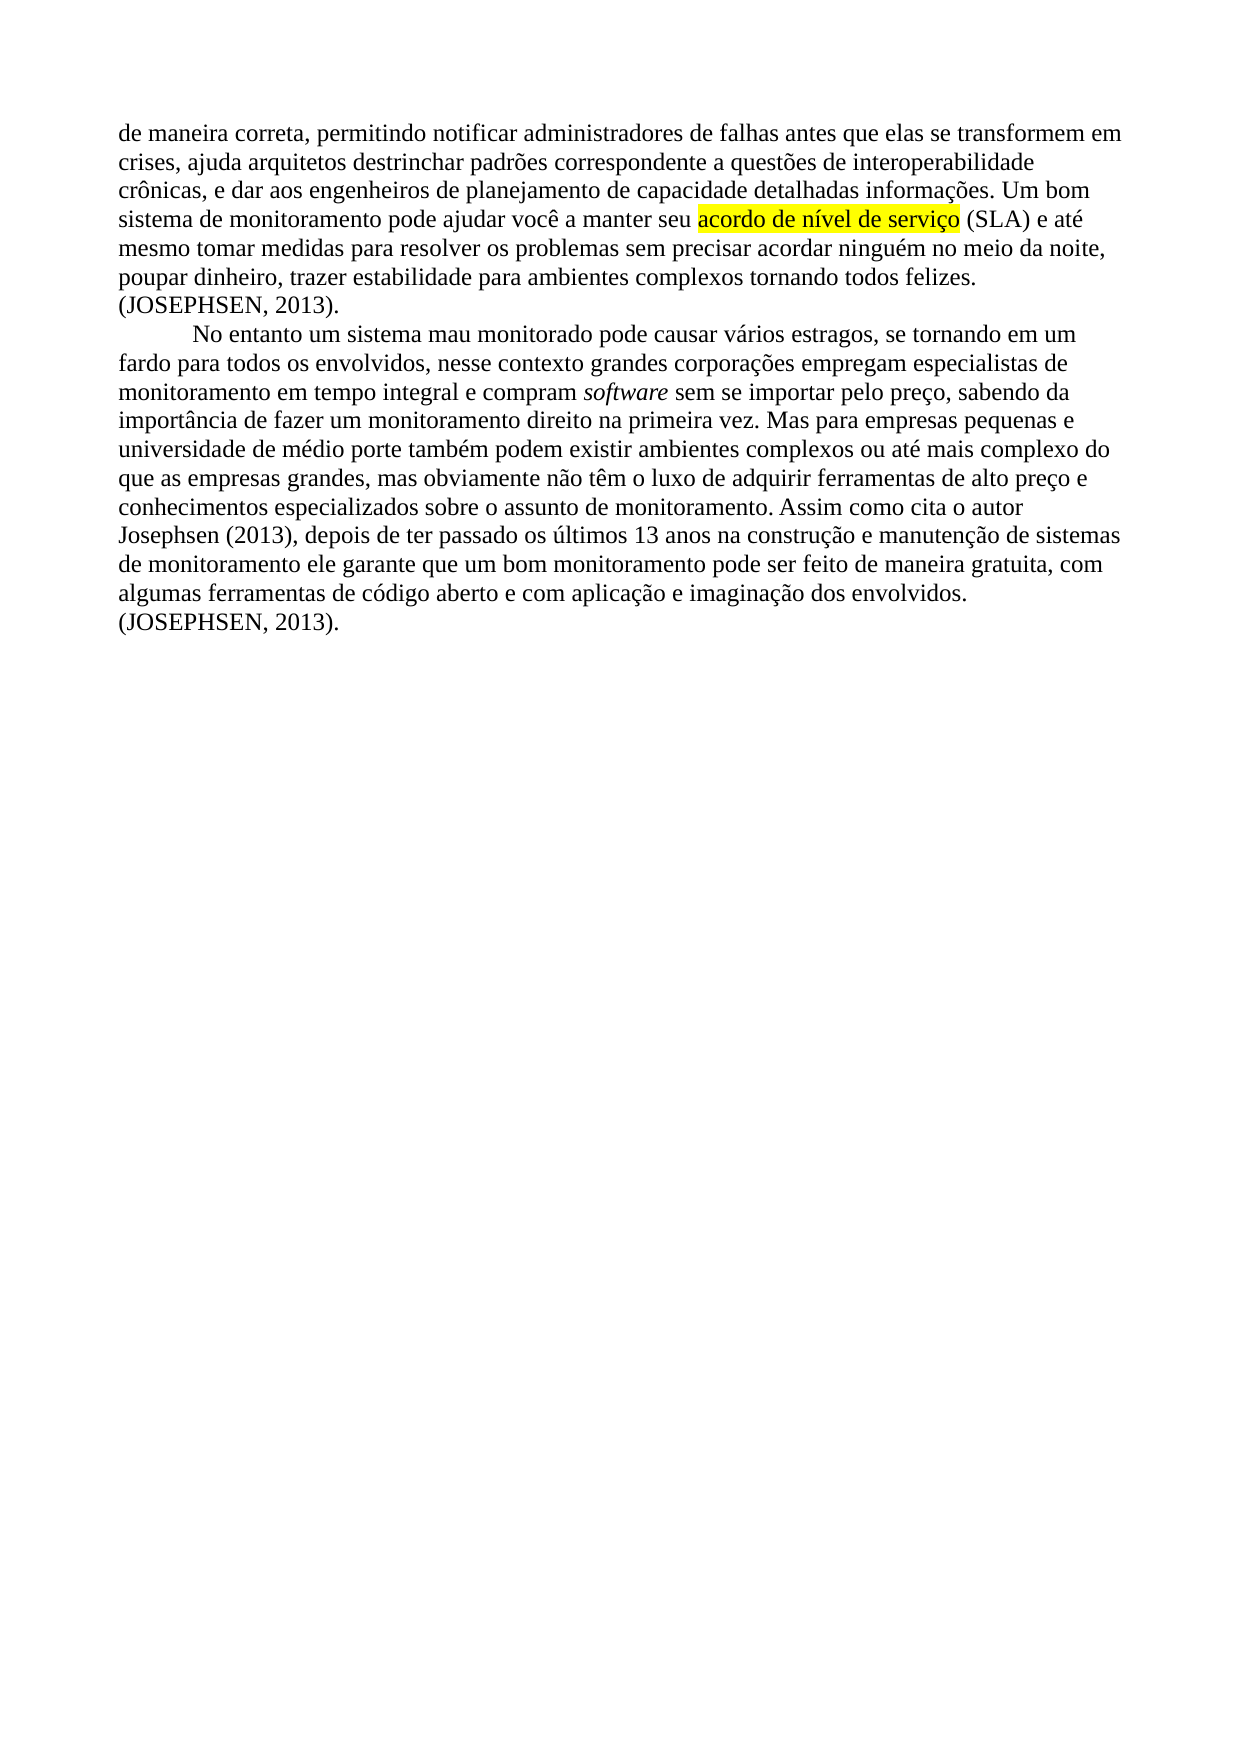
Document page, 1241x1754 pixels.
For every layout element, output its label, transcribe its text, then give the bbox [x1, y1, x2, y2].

text de maneira correta, permitindo notificar administradores de falhas antes que elas se transformem em crises, ajuda arquitetos destrinchar padrões correspondente a questões de interoperabilidade crônicas, e dar aos engenheiros de planejamento de capacidade detalhadas informações. Um bom sistema de monitoramento pode ajudar você a manter seu acordo de nível de serviço (SLA) e até mesmo tomar medidas para resolver os problemas sem precisar acordar ninguém no meio da noite, poupar dinheiro, trazer estabilidade para ambientes complexos tornando todos felizes. (JOSEPHSEN, 2013). [118, 118, 1122, 319]
text No entanto um sistema mau monitorado pode causar vários estragos, se tornando em um fardo para todos os envolvidos, nesse contexto grandes corporações empregam especialistas de monitoramento em tempo integral e compram software sem se importar pelo preço, sabendo da importância de fazer um monitoramento direito na primeira vez. Mas para empresas pequenas e universidade de médio porte também podem existir ambientes complexos ou até mais complexo do que as empresas grandes, mas obviamente não têm o luxo de adquirir ferramentas de alto preço e conhecimentos especializados sobre o assunto de monitoramento. Assim como cita o autor Josephsen (2013), depois de ter passado os últimos 13 anos na construção e manutenção de sistemas de monitoramento ele garante que um bom monitoramento pode ser feito de maneira gratuita, com algumas ferramentas de código aberto e com aplicação e imaginação dos envolvidos. (JOSEPHSEN, 2013). [118, 319, 1122, 636]
